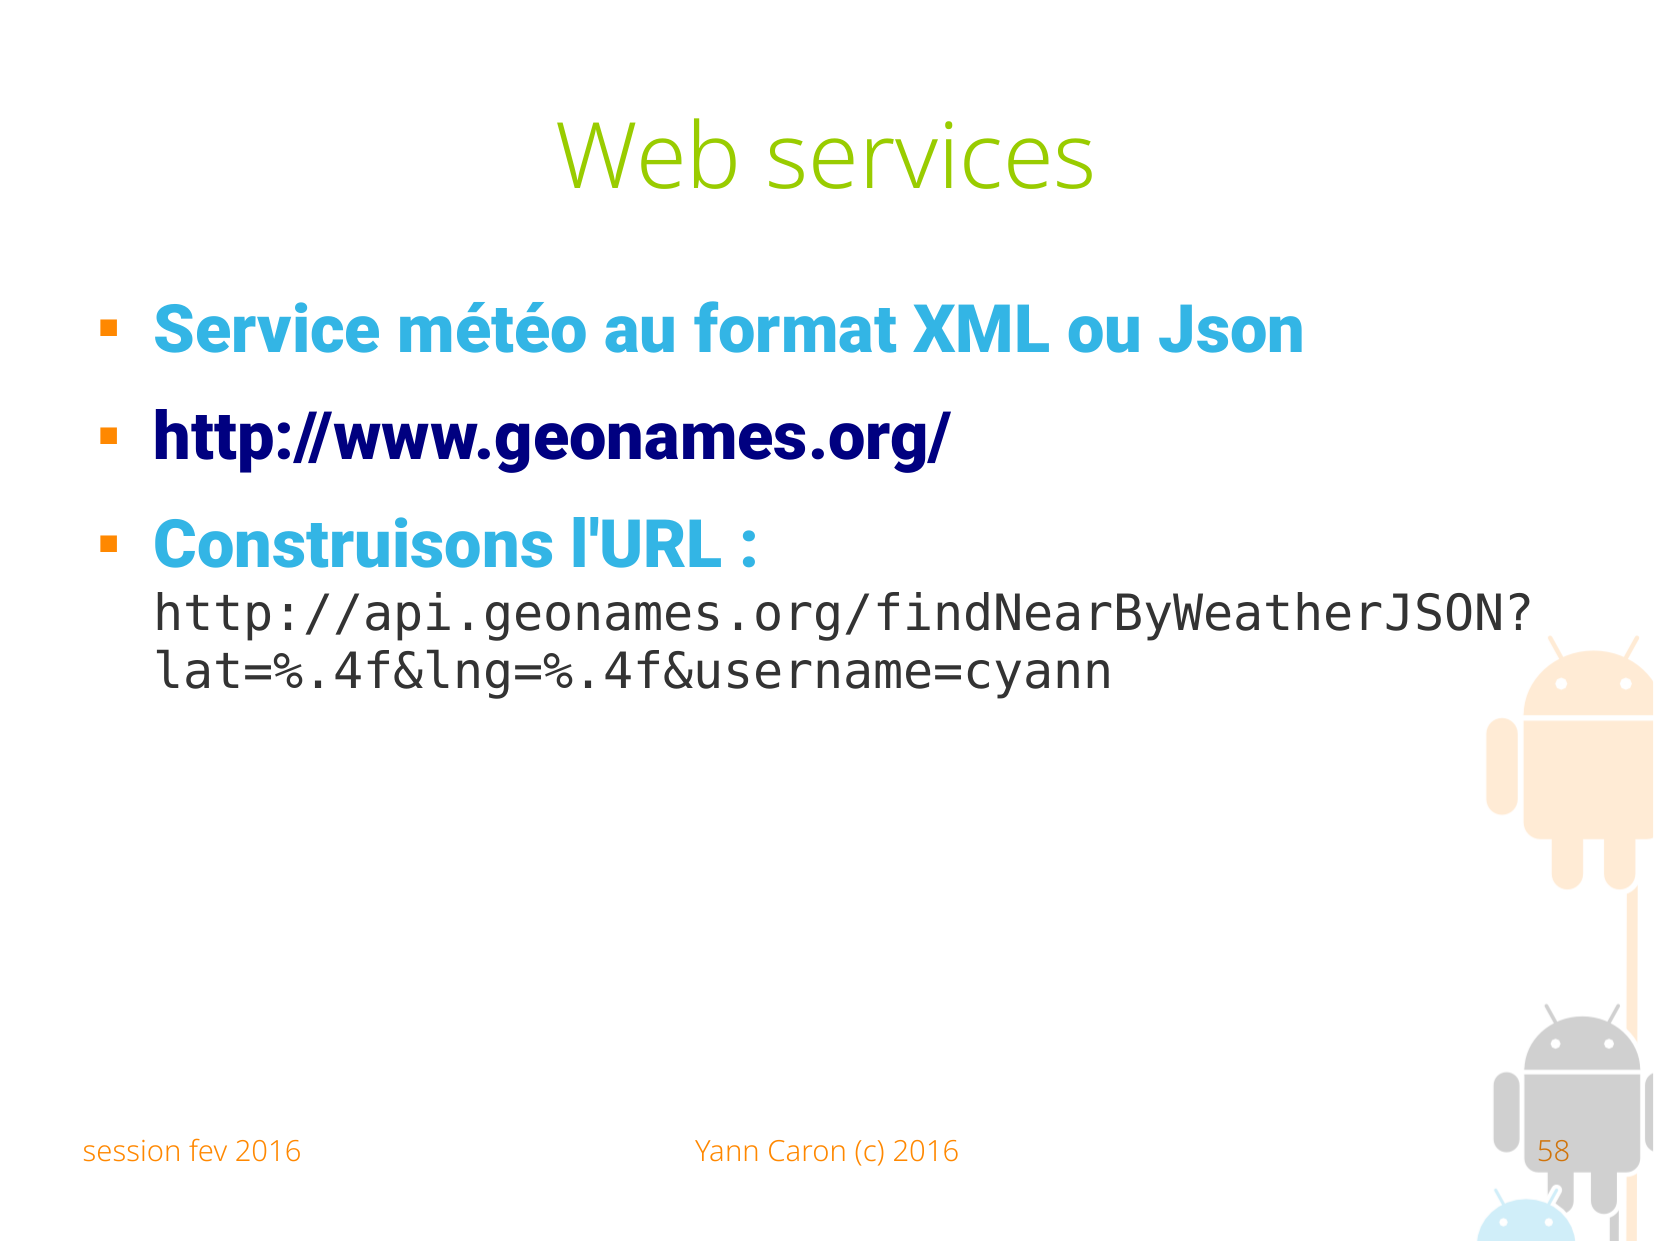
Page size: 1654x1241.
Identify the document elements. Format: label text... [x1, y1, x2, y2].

picture [240, 423, 1654, 1241]
list Service météo au format XML ou Json http://www.geonames.org/ Construisons l'URL : http://api.geonames.org/findNearByWeatherJSON?lat=%.4f&lng=%.4f&username=cyann [82, 290, 1571, 1010]
title Web services [82, 49, 1571, 257]
